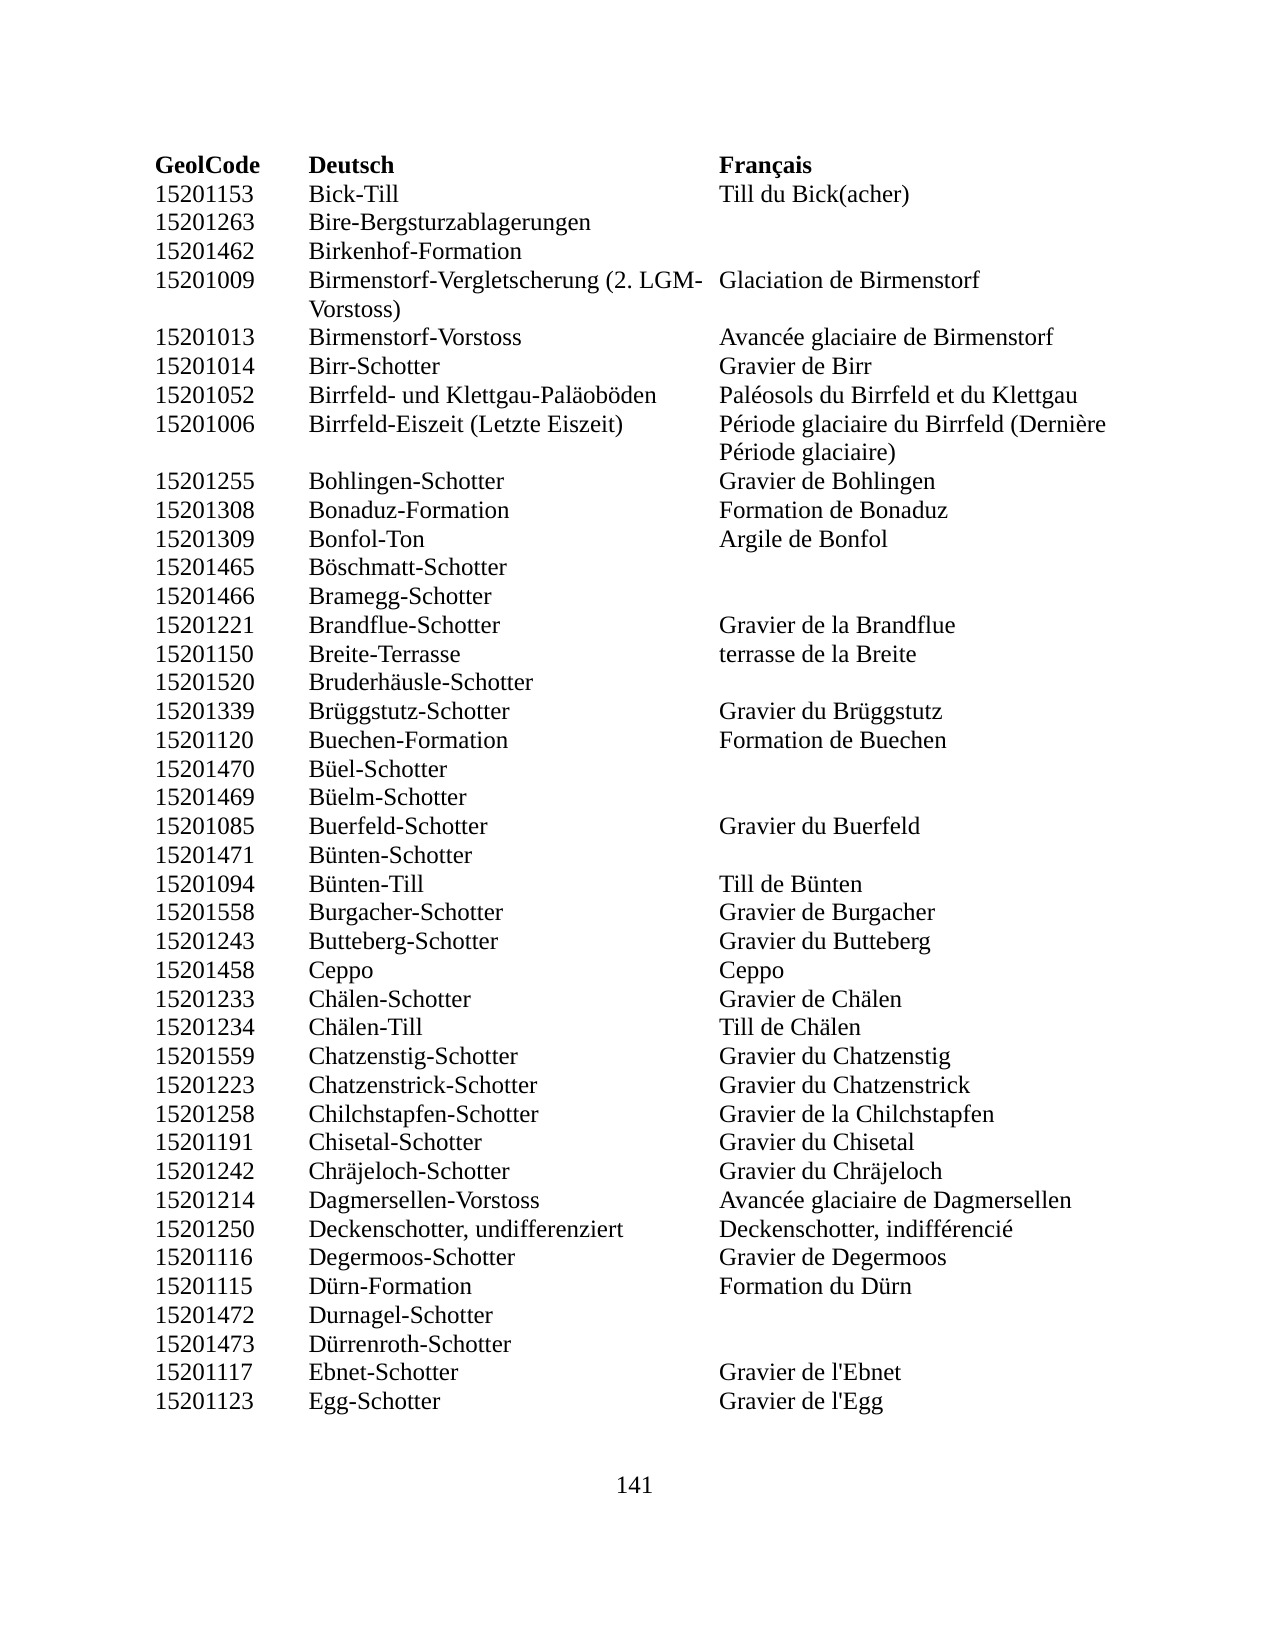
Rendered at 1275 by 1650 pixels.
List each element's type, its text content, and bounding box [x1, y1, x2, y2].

table_cell Chatzenstig-Schotter [304, 1041, 714, 1070]
table_cell Ceppo [714, 955, 1125, 984]
table_cell Gravier du Butteberg [714, 926, 1125, 955]
table_cell [714, 208, 1125, 236]
table_cell 15201006 [150, 409, 304, 466]
table_cell 15201308 [150, 495, 304, 524]
table_cell Paléosols du Birrfeld et du Klettgau [714, 380, 1125, 409]
table_cell Avancée glaciaire de Birmenstorf [714, 323, 1125, 351]
table_cell Gravier de l'Ebnet [714, 1358, 1125, 1386]
table_cell Gravier du Chräjeloch [714, 1156, 1125, 1185]
table_cell Birmenstorf-Vorstoss [304, 323, 714, 351]
table_cell Brandflue-Schotter [304, 610, 714, 639]
table_cell 15201243 [150, 926, 304, 955]
table_cell 15201233 [150, 984, 304, 1012]
table_cell Avancée glaciaire de Dagmersellen [714, 1185, 1125, 1214]
table_cell Gravier de Bohlingen [714, 466, 1125, 495]
table_cell Formation de Bonaduz [714, 495, 1125, 524]
table_cell Formation du Dürn [714, 1271, 1125, 1300]
table_cell Deckenschotter, indifférencié [714, 1214, 1125, 1242]
table_cell Egg-Schotter [304, 1386, 714, 1415]
table_cell Gravier du Chisetal [714, 1128, 1125, 1156]
table_cell [714, 236, 1125, 265]
table_cell [714, 840, 1125, 869]
table_header GeolCode [150, 150, 304, 179]
table_cell 15201559 [150, 1041, 304, 1070]
table_header Français [714, 150, 1125, 179]
table_cell [714, 1300, 1125, 1329]
table_cell Ceppo [304, 955, 714, 984]
table_cell Birkenhof-Formation [304, 236, 714, 265]
table_cell Bünten-Till [304, 869, 714, 897]
table_cell Butteberg-Schotter [304, 926, 714, 955]
table_cell 15201191 [150, 1128, 304, 1156]
table_cell Büel-Schotter [304, 754, 714, 782]
table_cell 15201120 [150, 725, 304, 754]
table_cell Bire-Bergsturzablagerungen [304, 208, 714, 236]
table_cell Dagmersellen-Vorstoss [304, 1185, 714, 1214]
table_cell 15201470 [150, 754, 304, 782]
table_cell 15201258 [150, 1099, 304, 1127]
table_cell Birr-Schotter [304, 351, 714, 380]
table_cell 15201150 [150, 639, 304, 667]
table_cell [714, 1329, 1125, 1357]
table_cell 15201473 [150, 1329, 304, 1357]
table_cell Bramegg-Schotter [304, 581, 714, 610]
table_cell 15201214 [150, 1185, 304, 1214]
table_cell 15201115 [150, 1271, 304, 1300]
table_cell Deckenschotter, undifferenziert [304, 1214, 714, 1242]
table_cell [714, 754, 1125, 782]
table_cell 15201014 [150, 351, 304, 380]
table_cell 15201094 [150, 869, 304, 897]
table_cell 15201153 [150, 179, 304, 207]
table_cell Chilchstapfen-Schotter [304, 1099, 714, 1127]
table_cell Birrfeld- und Klettgau-Paläoböden [304, 380, 714, 409]
table_cell Gravier de Chälen [714, 984, 1125, 1012]
table_cell Böschmatt-Schotter [304, 553, 714, 581]
table_cell Gravier de Burgacher [714, 898, 1125, 926]
table_cell 15201263 [150, 208, 304, 236]
table_cell 15201465 [150, 553, 304, 581]
table_cell 15201250 [150, 1214, 304, 1242]
table_cell Période glaciaire du Birrfeld (Dernière Période glaciaire) [714, 409, 1125, 466]
table_cell [714, 783, 1125, 811]
table_cell Chisetal-Schotter [304, 1128, 714, 1156]
table_cell 15201471 [150, 840, 304, 869]
table_cell Glaciation de Birmenstorf [714, 265, 1125, 322]
table_cell 15201117 [150, 1358, 304, 1386]
table_cell 15201009 [150, 265, 304, 322]
table_cell Formation de Buechen [714, 725, 1125, 754]
table_cell terrasse de la Breite [714, 639, 1125, 667]
table_cell Bohlingen-Schotter [304, 466, 714, 495]
table_cell 15201466 [150, 581, 304, 610]
table_cell Till de Bünten [714, 869, 1125, 897]
table_cell Gravier de l'Egg [714, 1386, 1125, 1415]
table_cell Bick-Till [304, 179, 714, 207]
table_cell 15201123 [150, 1386, 304, 1415]
table_cell Dürn-Formation [304, 1271, 714, 1300]
table_cell Dürrenroth-Schotter [304, 1329, 714, 1357]
table_cell [714, 553, 1125, 581]
table_cell Bonaduz-Formation [304, 495, 714, 524]
table_cell 15201242 [150, 1156, 304, 1185]
table_cell 15201116 [150, 1243, 304, 1271]
table_cell Buerfeld-Schotter [304, 811, 714, 840]
table_cell 15201458 [150, 955, 304, 984]
table_cell Argile de Bonfol [714, 524, 1125, 552]
table_cell Bonfol-Ton [304, 524, 714, 552]
table_cell 15201520 [150, 668, 304, 696]
table_cell Gravier du Chatzenstig [714, 1041, 1125, 1070]
table_cell Chräjeloch-Schotter [304, 1156, 714, 1185]
table_cell Gravier de Birr [714, 351, 1125, 380]
table_cell [714, 581, 1125, 610]
table_cell Gravier du Buerfeld [714, 811, 1125, 840]
table_cell Bünten-Schotter [304, 840, 714, 869]
table_cell 15201472 [150, 1300, 304, 1329]
table_cell Birrfeld-Eiszeit (Letzte Eiszeit) [304, 409, 714, 466]
table_cell Till de Chälen [714, 1013, 1125, 1041]
table_cell 15201339 [150, 696, 304, 725]
table_cell 15201462 [150, 236, 304, 265]
table_cell 15201052 [150, 380, 304, 409]
table_cell 15201234 [150, 1013, 304, 1041]
table_cell Büelm-Schotter [304, 783, 714, 811]
table_header Deutsch [304, 150, 714, 179]
table_cell Bruderhäusle-Schotter [304, 668, 714, 696]
table_cell [714, 668, 1125, 696]
table_cell Gravier du Chatzenstrick [714, 1070, 1125, 1099]
table_cell Burgacher-Schotter [304, 898, 714, 926]
table_cell Ebnet-Schotter [304, 1358, 714, 1386]
table_cell Gravier du Brüggstutz [714, 696, 1125, 725]
table_cell Chälen-Till [304, 1013, 714, 1041]
table_cell 15201085 [150, 811, 304, 840]
table_cell 15201223 [150, 1070, 304, 1099]
table_cell 15201013 [150, 323, 304, 351]
table_cell Breite-Terrasse [304, 639, 714, 667]
table_cell 15201558 [150, 898, 304, 926]
table_cell Brüggstutz-Schotter [304, 696, 714, 725]
table_cell Till du Bick(acher) [714, 179, 1125, 207]
table_cell 15201255 [150, 466, 304, 495]
table_cell Gravier de Degermoos [714, 1243, 1125, 1271]
table_cell 15201309 [150, 524, 304, 552]
table_cell 15201221 [150, 610, 304, 639]
table_cell Chälen-Schotter [304, 984, 714, 1012]
table_cell Gravier de la Chilchstapfen [714, 1099, 1125, 1127]
table_cell Birmenstorf-Vergletscherung (2. LGM-Vorstoss) [304, 265, 714, 322]
table_cell 15201469 [150, 783, 304, 811]
table_cell Degermoos-Schotter [304, 1243, 714, 1271]
table_cell Gravier de la Brandflue [714, 610, 1125, 639]
table_cell Buechen-Formation [304, 725, 714, 754]
table_cell Chatzenstrick-Schotter [304, 1070, 714, 1099]
table_cell Durnagel-Schotter [304, 1300, 714, 1329]
